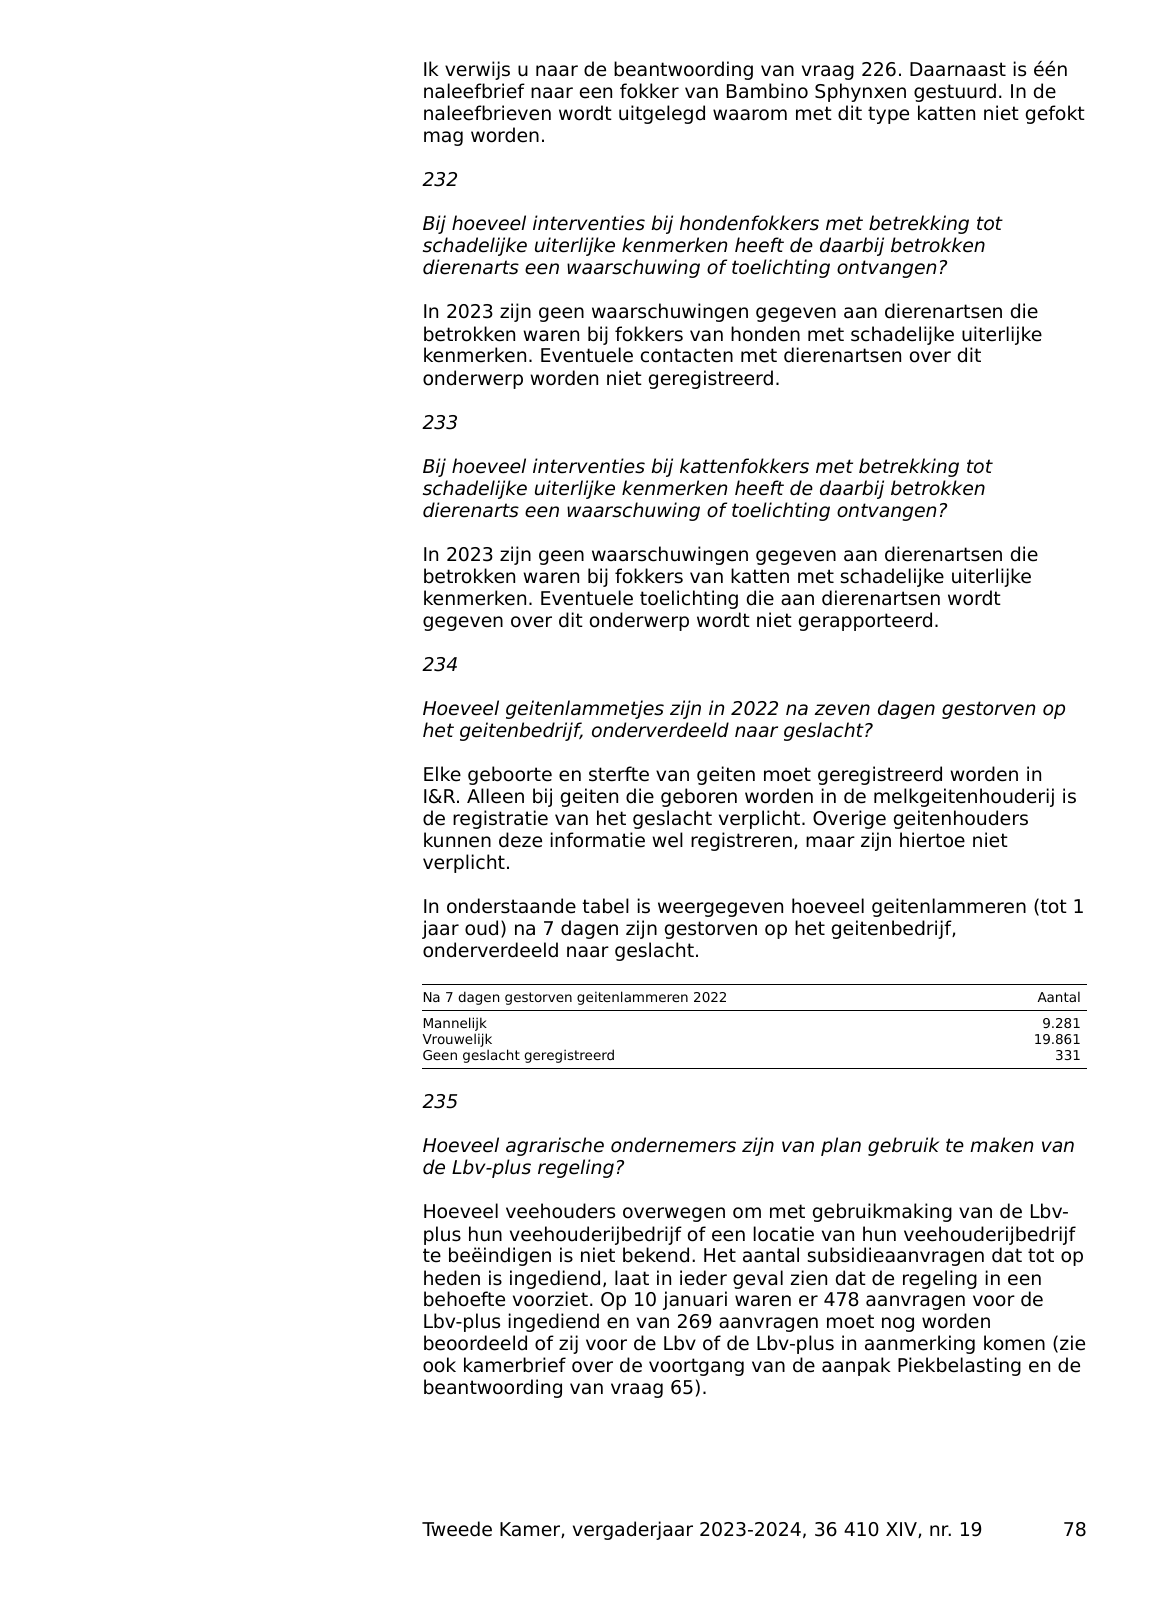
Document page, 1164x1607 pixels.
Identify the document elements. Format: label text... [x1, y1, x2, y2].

subtitle 233 [422, 412, 1087, 433]
text Ik verwijs u naar de beantwoording van vraag 226. Daarnaast is één naleefbrief naar een fokker van Bambino Sphynxen gestuurd. In de naleefbrieven wordt uitgelegd waarom met dit type katten niet gefokt mag worden. [422, 59, 1087, 147]
table_cell 331 [865, 1048, 1087, 1068]
subtitle 234 [422, 654, 1087, 676]
table_header Na 7 dagen gestorven geitenlammeren 2022 [422, 985, 865, 1010]
subtitle 232 [422, 169, 1087, 191]
text In onderstaande tabel is weergegeven hoeveel geitenlammeren (tot 1 jaar oud) na 7 dagen zijn gestorven op het geitenbedrijf, onderverdeeld naar geslacht. [422, 896, 1087, 962]
text Elke geboorte en sterfte van geiten moet geregistreerd worden in I&R. Alleen bij geiten die geboren worden in de melkgeitenhouderij is de registratie van het geslacht verplicht. Overige geitenhouders kunnen deze informatie wel registreren, maar zijn hiertoe niet verplicht. [422, 764, 1087, 874]
text Hoeveel agrarische ondernemers zijn van plan gebruik te maken van de Lbv-plus regeling? [422, 1135, 1087, 1179]
text In 2023 zijn geen waarschuwingen gegeven aan dierenartsen die betrokken waren bij fokkers van honden met schadelijke uiterlijke kenmerken. Eventuele contacten met dierenartsen over dit onderwerp worden niet geregistreerd. [422, 301, 1087, 389]
text Bij hoeveel interventies bij hondenfokkers met betrekking tot schadelijke uiterlijke kenmerken heeft de daarbij betrokken dierenarts een waarschuwing of toelichting ontvangen? [422, 213, 1087, 279]
text Hoeveel geitenlammetjes zijn in 2022 na zeven dagen gestorven op het geitenbedrijf, onderverdeeld naar geslacht? [422, 698, 1087, 742]
text In 2023 zijn geen waarschuwingen gegeven aan dierenartsen die betrokken waren bij fokkers van katten met schadelijke uiterlijke kenmerken. Eventuele toelichting die aan dierenartsen wordt gegeven over dit onderwerp wordt niet gerapporteerd. [422, 544, 1087, 632]
text Bij hoeveel interventies bij kattenfokkers met betrekking tot schadelijke uiterlijke kenmerken heeft de daarbij betrokken dierenarts een waarschuwing of toelichting ontvangen? [422, 456, 1087, 522]
table_cell Geen geslacht geregistreerd [422, 1048, 865, 1068]
text Hoeveel veehouders overwegen om met gebruikmaking van de Lbv-plus hun veehouderijbedrijf of een locatie van hun veehouderijbedrijf te beëindigen is niet bekend. Het aantal subsidieaanvragen dat tot op heden is ingediend, laat in ieder geval zien dat de regeling in een behoefte voorziet. Op 10 januari waren er 478 aanvragen voor de Lbv-plus ingediend en van 269 aanvragen moet nog worden beoordeeld of zij voor de Lbv of de Lbv-plus in aanmerking komen (zie ook kamerbrief over de voortgang van de aanpak Piekbelasting en de beantwoording van vraag 65). [422, 1201, 1087, 1399]
table_cell 19.861 [865, 1032, 1087, 1047]
table_cell Vrouwelijk [422, 1032, 865, 1047]
table_header Aantal [865, 985, 1087, 1010]
table_cell Mannelijk [422, 1011, 865, 1032]
table_cell 9.281 [865, 1011, 1087, 1032]
subtitle 235 [422, 1091, 1087, 1113]
